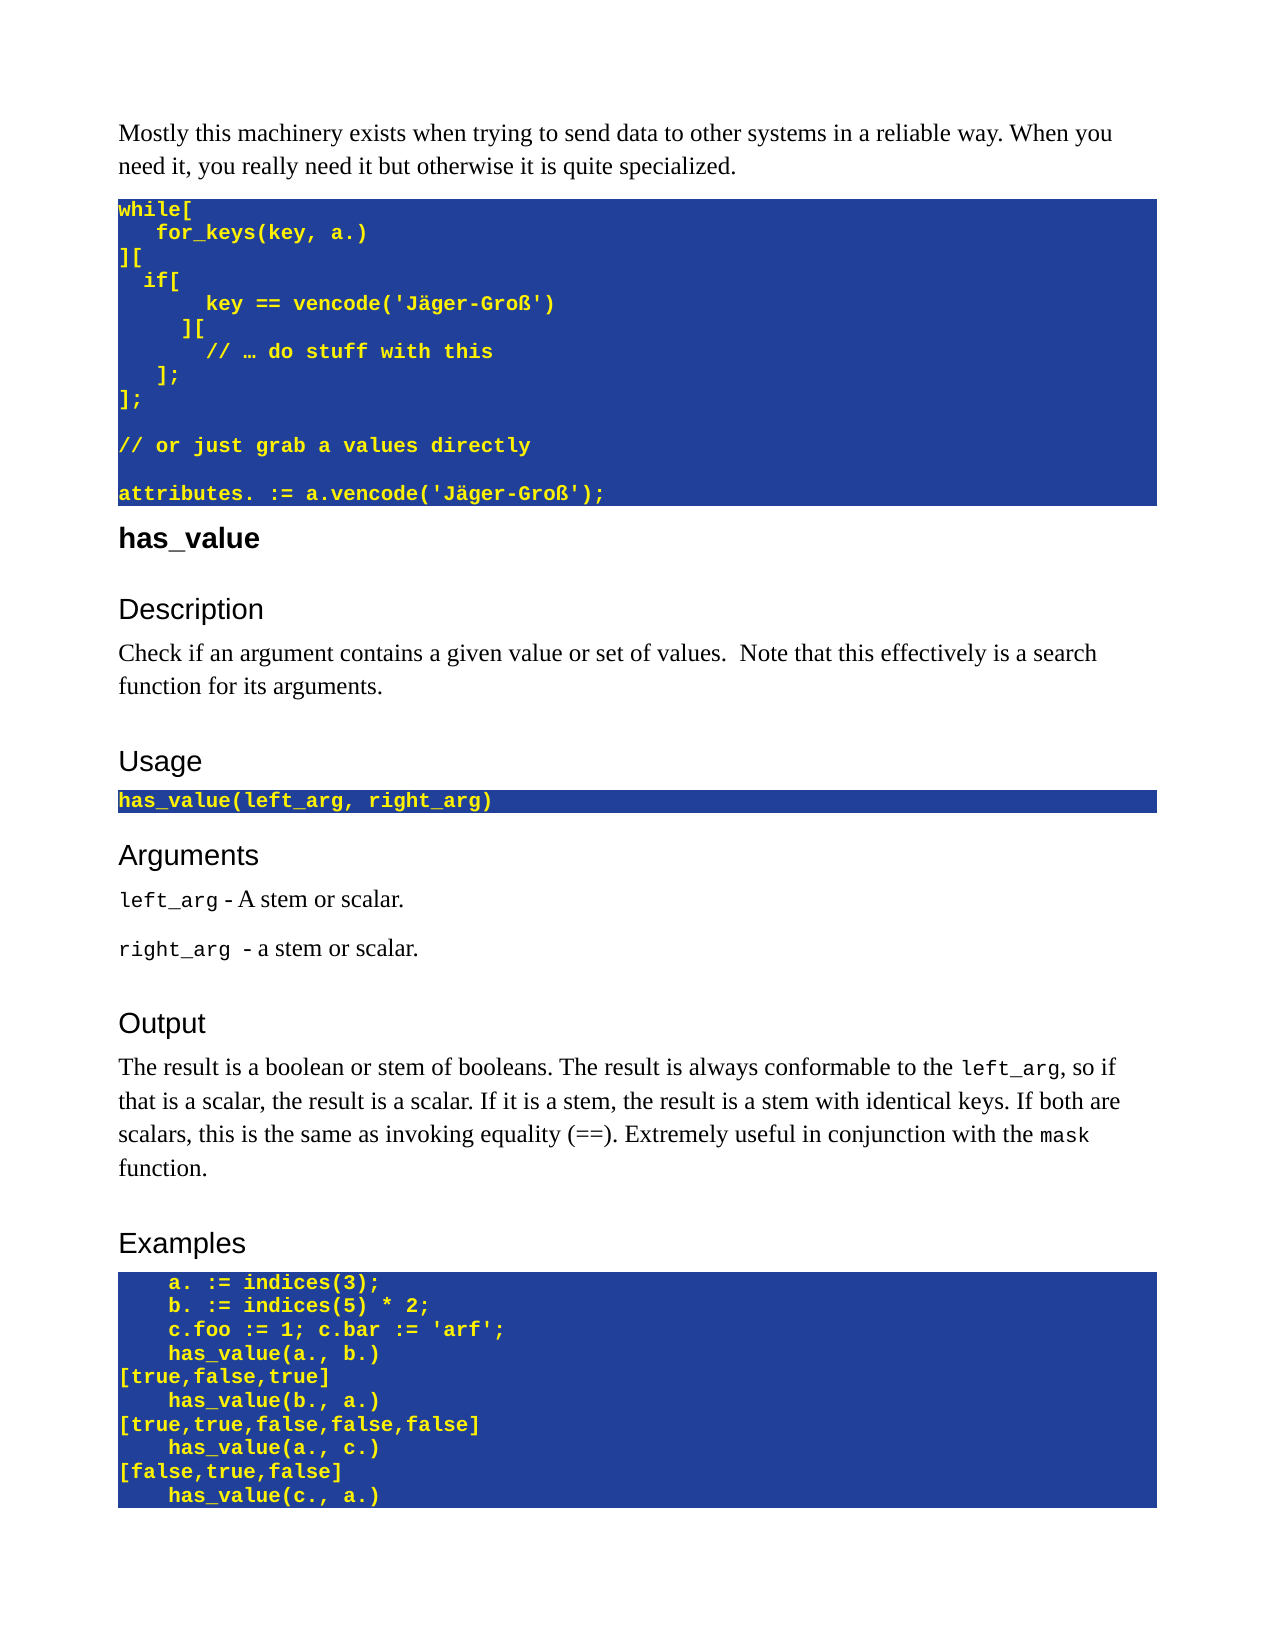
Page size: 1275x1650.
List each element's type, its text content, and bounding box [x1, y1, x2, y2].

text left_arg - A stem or scalar. [118, 884, 1157, 914]
subtitle Description [118, 592, 1157, 626]
text while[ [118, 199, 1157, 222]
text [false,true,false] [118, 1461, 1157, 1485]
text has_value(b., a.) [118, 1390, 1157, 1414]
text The result is a boolean or stem of booleans. The result is always conformable to the left_arg, so if that is a scalar, the result is a scalar. If it is a stem, the result is a stem with identical keys. If both are scalars, this is the same as invoking equality (==). Extremely useful in conjunction with the mask function. [118, 1052, 1157, 1182]
text has_value(a., b.) [118, 1343, 1157, 1366]
text for_keys(key, a.) [118, 222, 1157, 246]
text has_value(a., c.) [118, 1437, 1157, 1461]
text Mostly this machinery exists when trying to send data to other systems in a reliable way. When you need it, you really need it but otherwise it is quite specialized. [118, 118, 1157, 180]
text // … do stuff with this [118, 341, 1157, 364]
text a. := indices(3); [118, 1272, 1157, 1296]
text ]; [118, 364, 1157, 388]
text [true,true,false,false,false] [118, 1414, 1157, 1437]
text ]; [118, 388, 1157, 412]
text has_value(c., a.) [118, 1485, 1157, 1508]
text Check if an argument contains a given value or set of values. Note that this effectively is a search function for its arguments. [118, 638, 1157, 700]
subtitle has_value [118, 521, 1157, 554]
text b. := indices(5) * 2; [118, 1296, 1157, 1319]
text right_arg - a stem or scalar. [118, 933, 1157, 962]
text ][ [118, 246, 1157, 270]
text attributes. := a.vencode('Jäger-Groß'); [118, 482, 1157, 506]
text c.foo := 1; c.bar := 'arf'; [118, 1319, 1157, 1343]
text has_value(left_arg, right_arg) [118, 790, 1157, 813]
subtitle Usage [118, 744, 1157, 777]
text [true,false,true] [118, 1366, 1157, 1390]
text if[ [118, 270, 1157, 293]
subtitle Arguments [118, 838, 1157, 872]
text ][ [118, 317, 1157, 341]
subtitle Examples [118, 1226, 1157, 1259]
subtitle Output [118, 1006, 1157, 1040]
text // or just grab a values directly [118, 435, 1157, 459]
text key == vencode('Jäger-Groß') [118, 293, 1157, 317]
